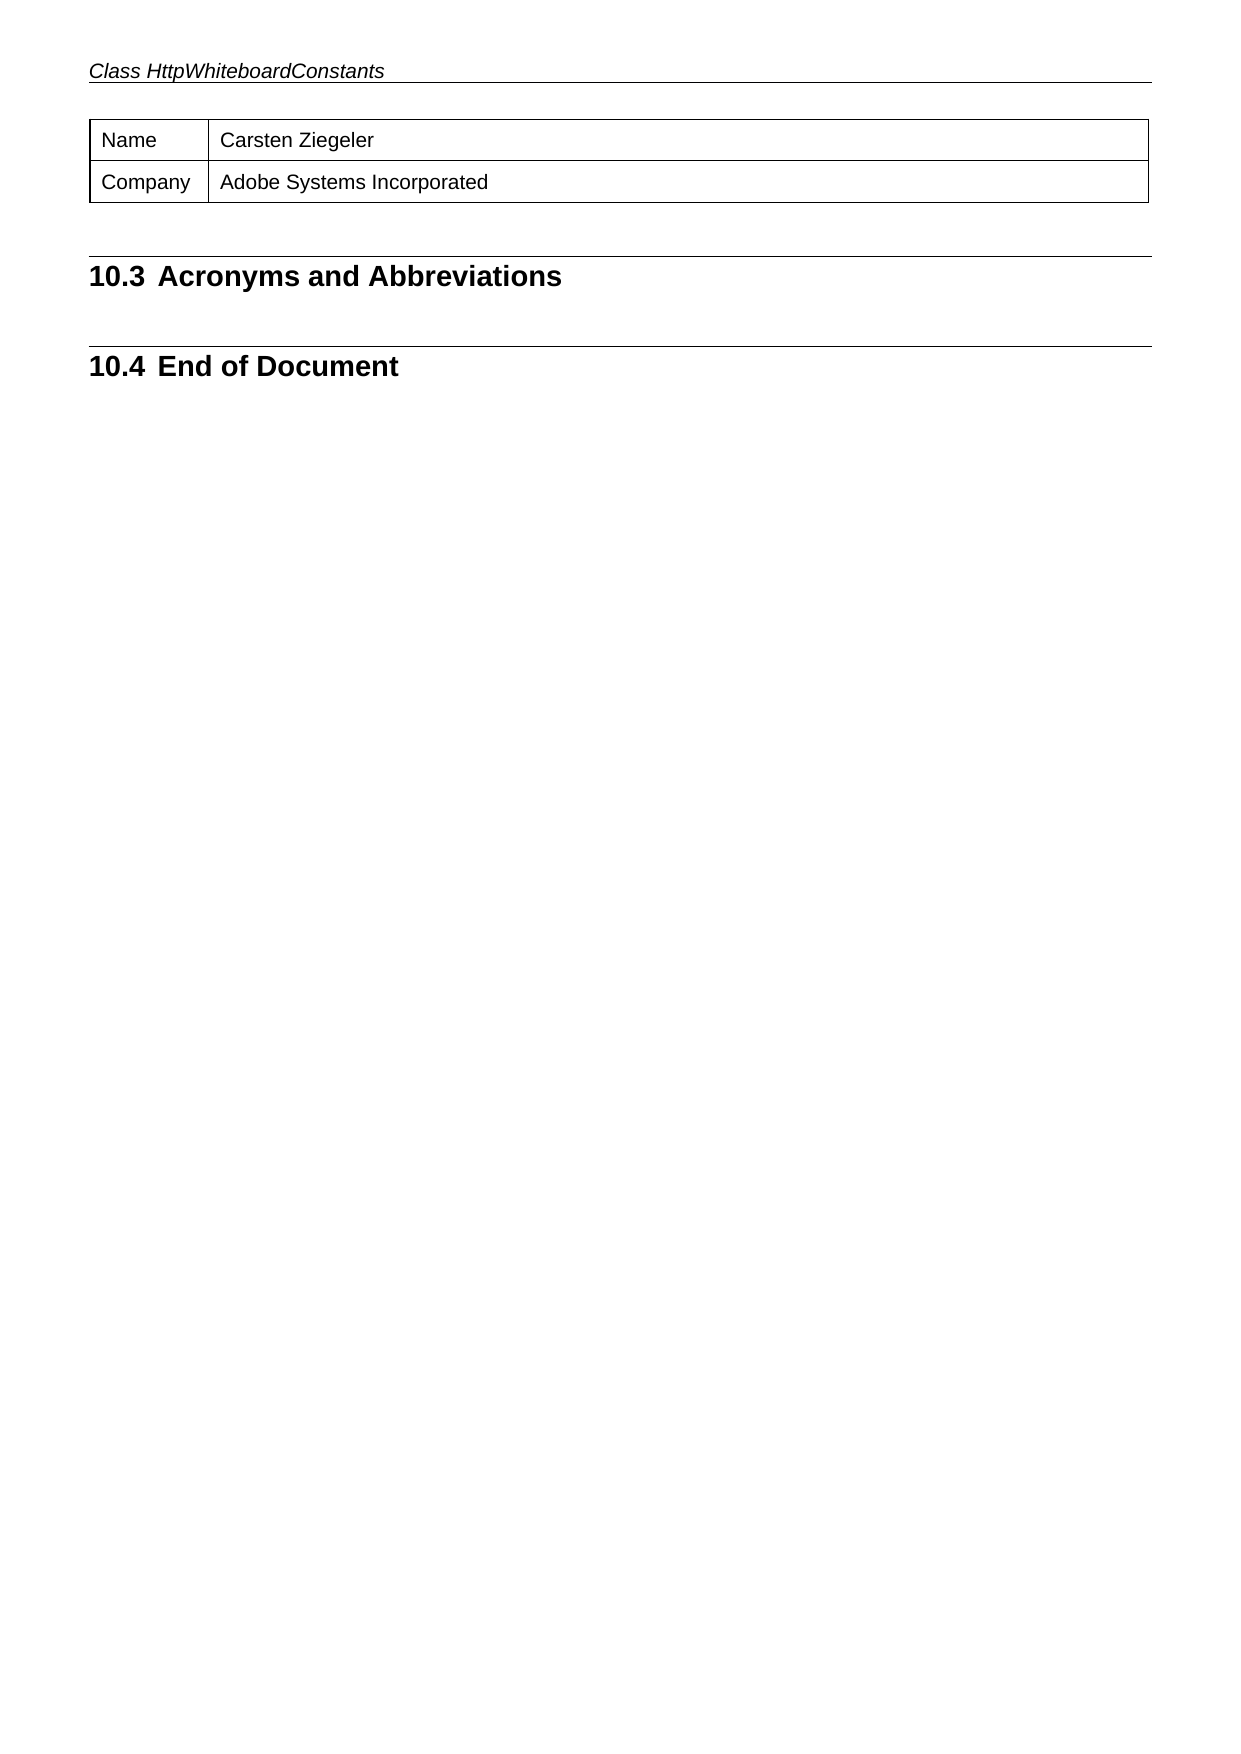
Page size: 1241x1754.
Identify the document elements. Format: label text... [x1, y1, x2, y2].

table_cell Company [91, 161, 208, 202]
table_header Name [91, 120, 208, 160]
subtitle End of Document [88, 347, 1152, 382]
subtitle Acronyms and Abbreviations [88, 257, 1152, 293]
table_cell Adobe Systems Incorporated [209, 161, 1148, 202]
table_header Carsten Ziegeler [209, 120, 1148, 160]
